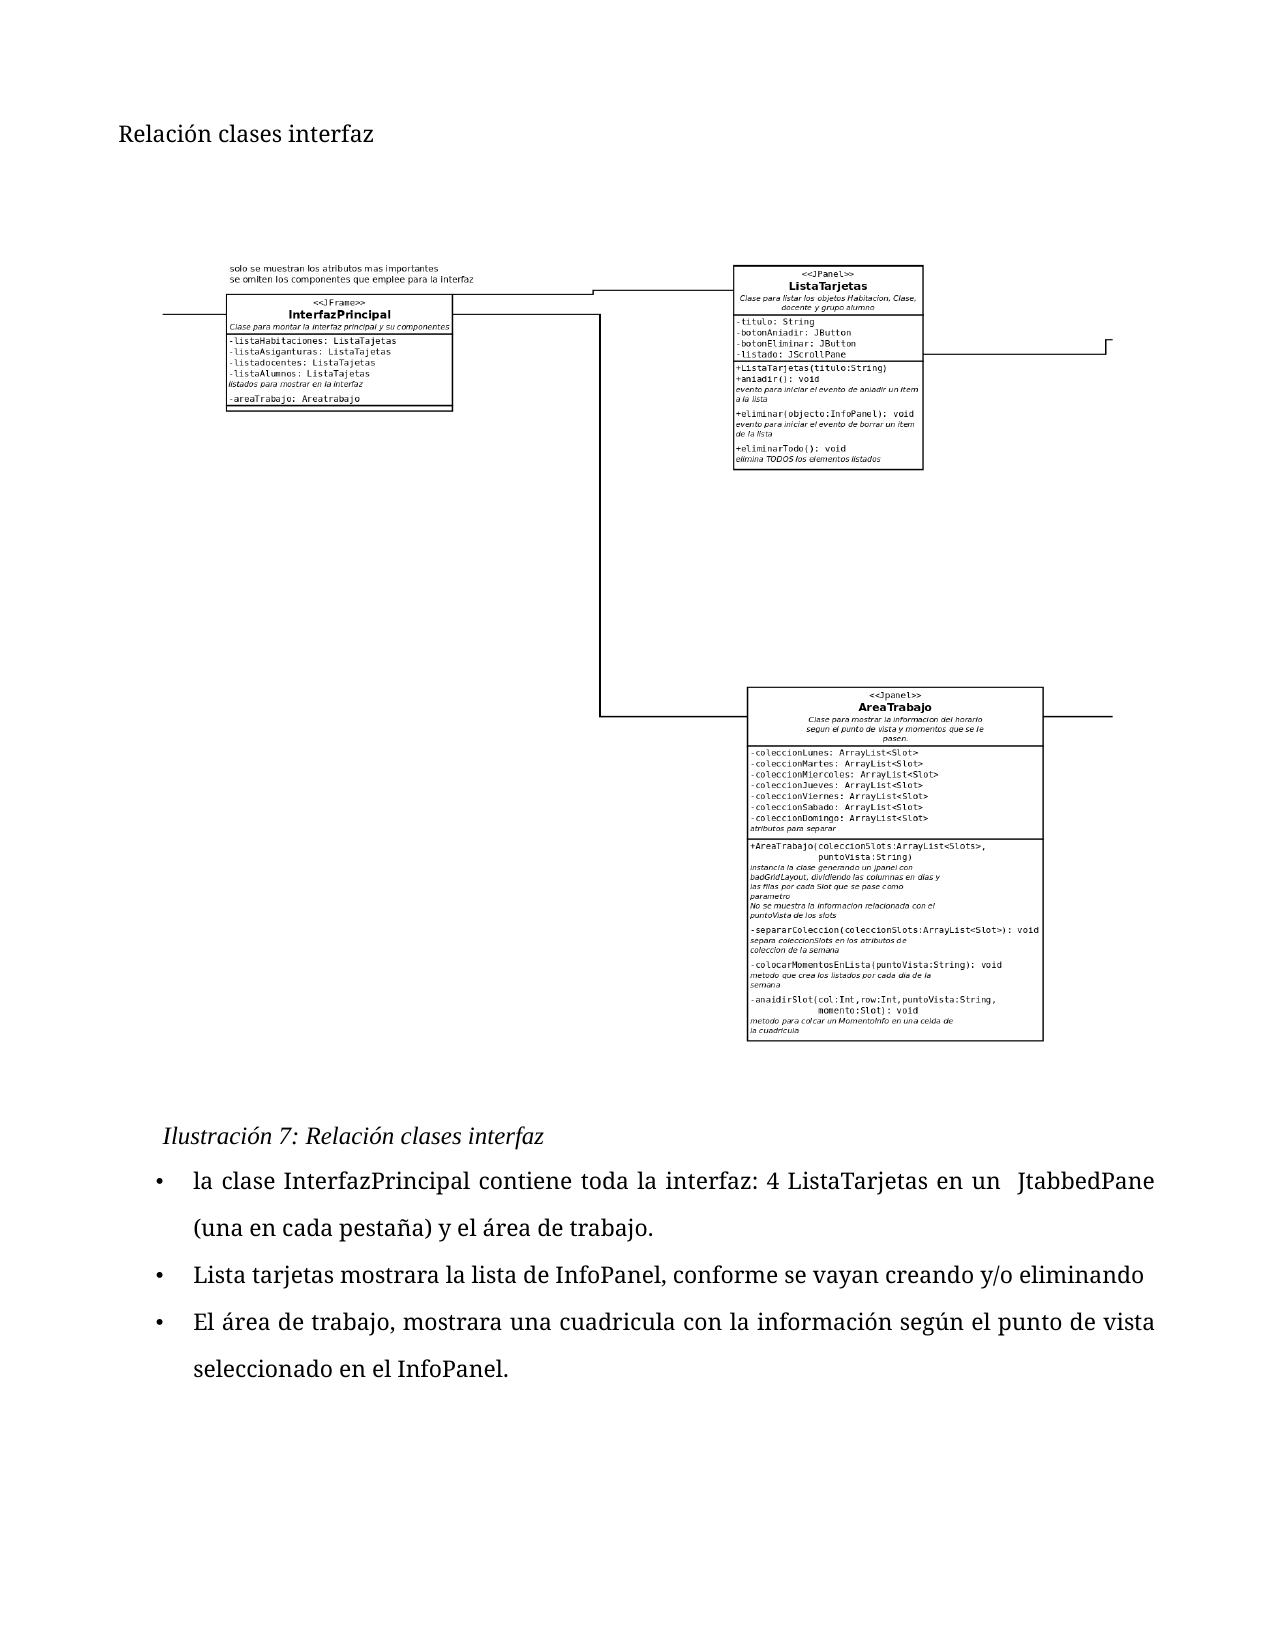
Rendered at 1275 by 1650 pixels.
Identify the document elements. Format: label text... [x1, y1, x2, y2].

list Ilustración 7: Relación clases interfaz [162, 1116, 1113, 1149]
picture [162, 177, 1113, 1116]
text Relación clases interfaz [118, 118, 1157, 149]
list Lista tarjetas mostrara la lista de InfoPanel, conforme se vayan creando y/o eliminando [156, 1259, 1157, 1290]
list la clase InterfazPrincipal contiene toda la interfaz: 4 ListaTarjetas en un JtabbedPane (una en cada pestaña) y el área de trabajo. [156, 165, 1157, 1243]
list El área de trabajo, mostrara una cuadricula con la información según el punto de vista seleccionado en el InfoPanel. [156, 1306, 1157, 1384]
